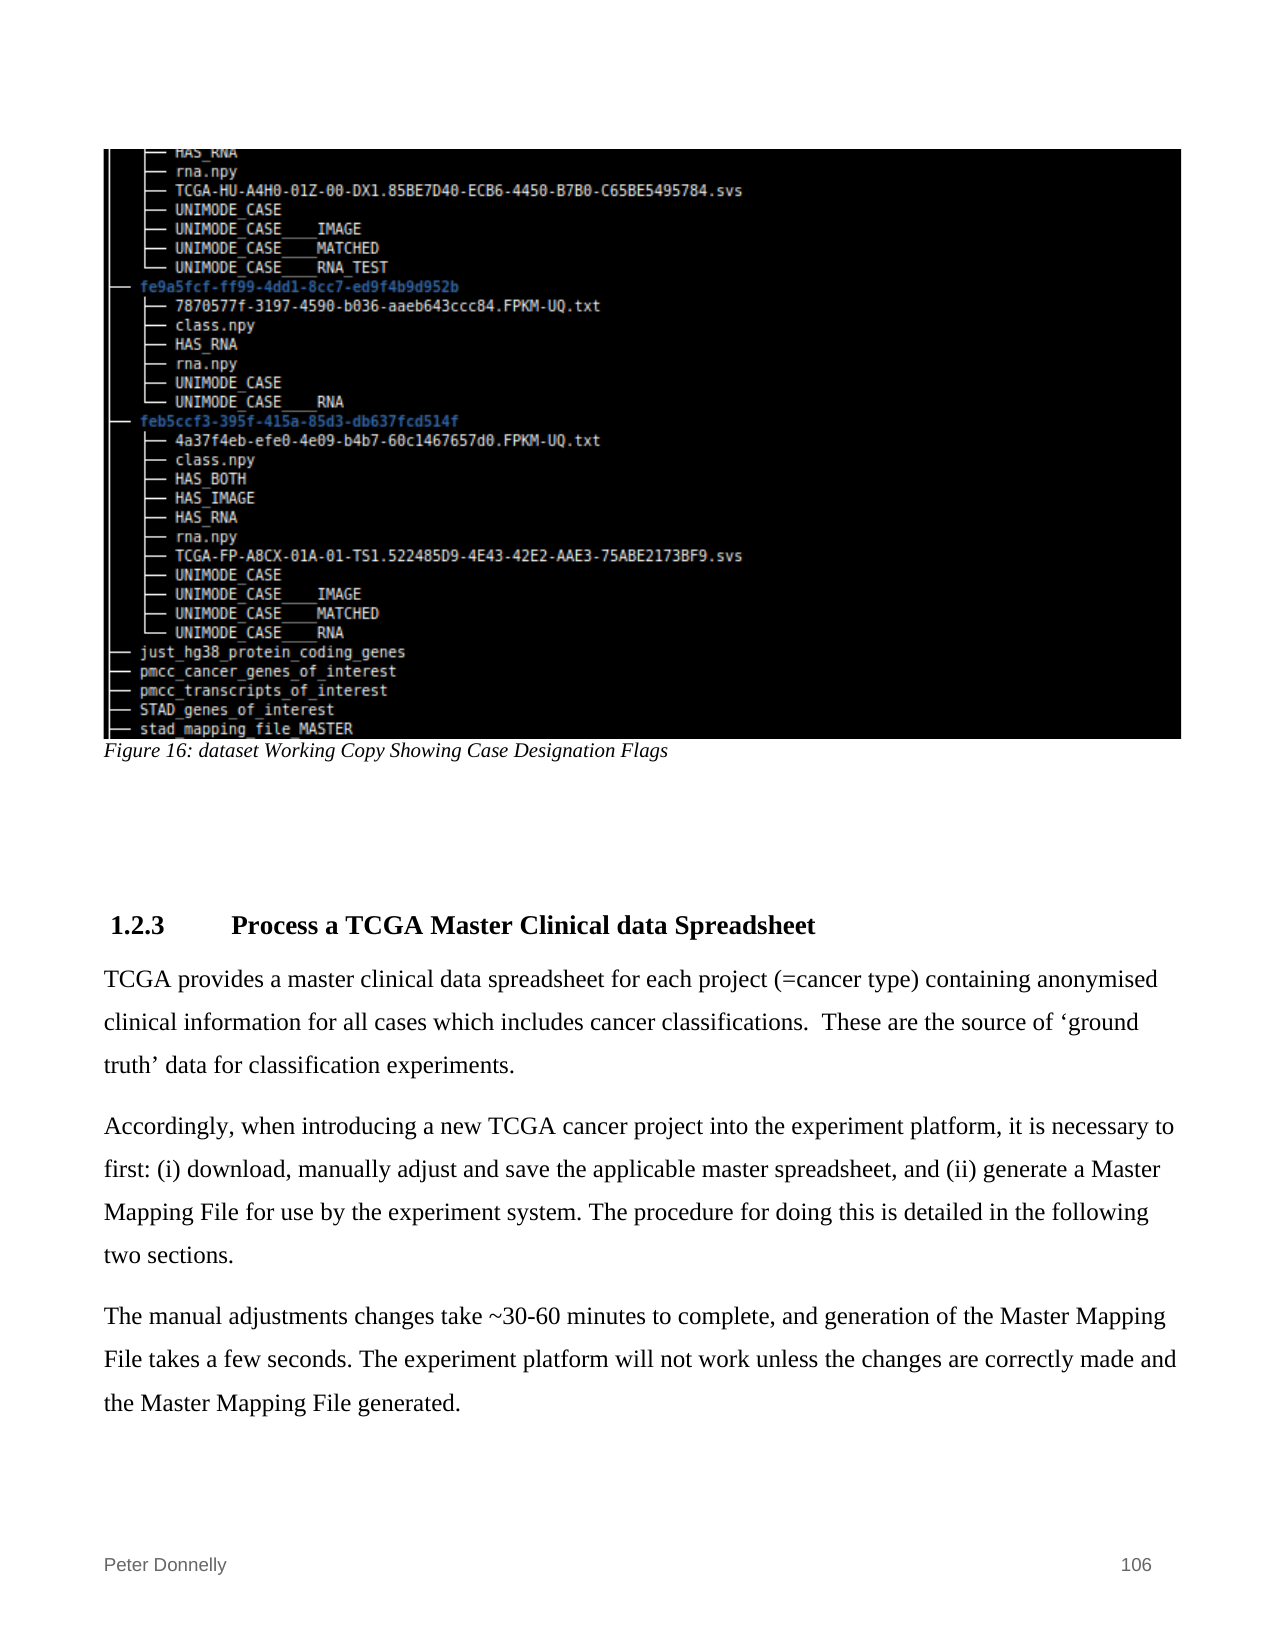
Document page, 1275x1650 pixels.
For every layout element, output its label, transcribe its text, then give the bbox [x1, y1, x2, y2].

subtitle Process a TCGA Master Clinical data Spreadsheet [103, 909, 1181, 941]
picture [103, 149, 1182, 739]
text The manual adjustments changes take ~30-60 minutes to complete, and generation of the Master Mapping File takes a few seconds. The experiment platform will not work unless the changes are correctly made and the Master Mapping File generated. [103, 1301, 1181, 1416]
text TCGA provides a master clinical data spreadsheet for each project (=cancer type) containing anonymised clinical information for all cases which includes cancer classifications. These are the source of ‘ground truth’ data for classification experiments. [103, 964, 1181, 1079]
text Accordingly, when introducing a new TCGA cancer project into the experiment platform, it is necessary to first: (i) download, manually adjust and save the applicable master spreadsheet, and (ii) generate a Master Mapping File for use by the experiment system. The procedure for doing this is detailed in the following two sections. [103, 1111, 1181, 1269]
text Figure 16: dataset Working Copy Showing Case Designation Flags [103, 739, 1181, 762]
